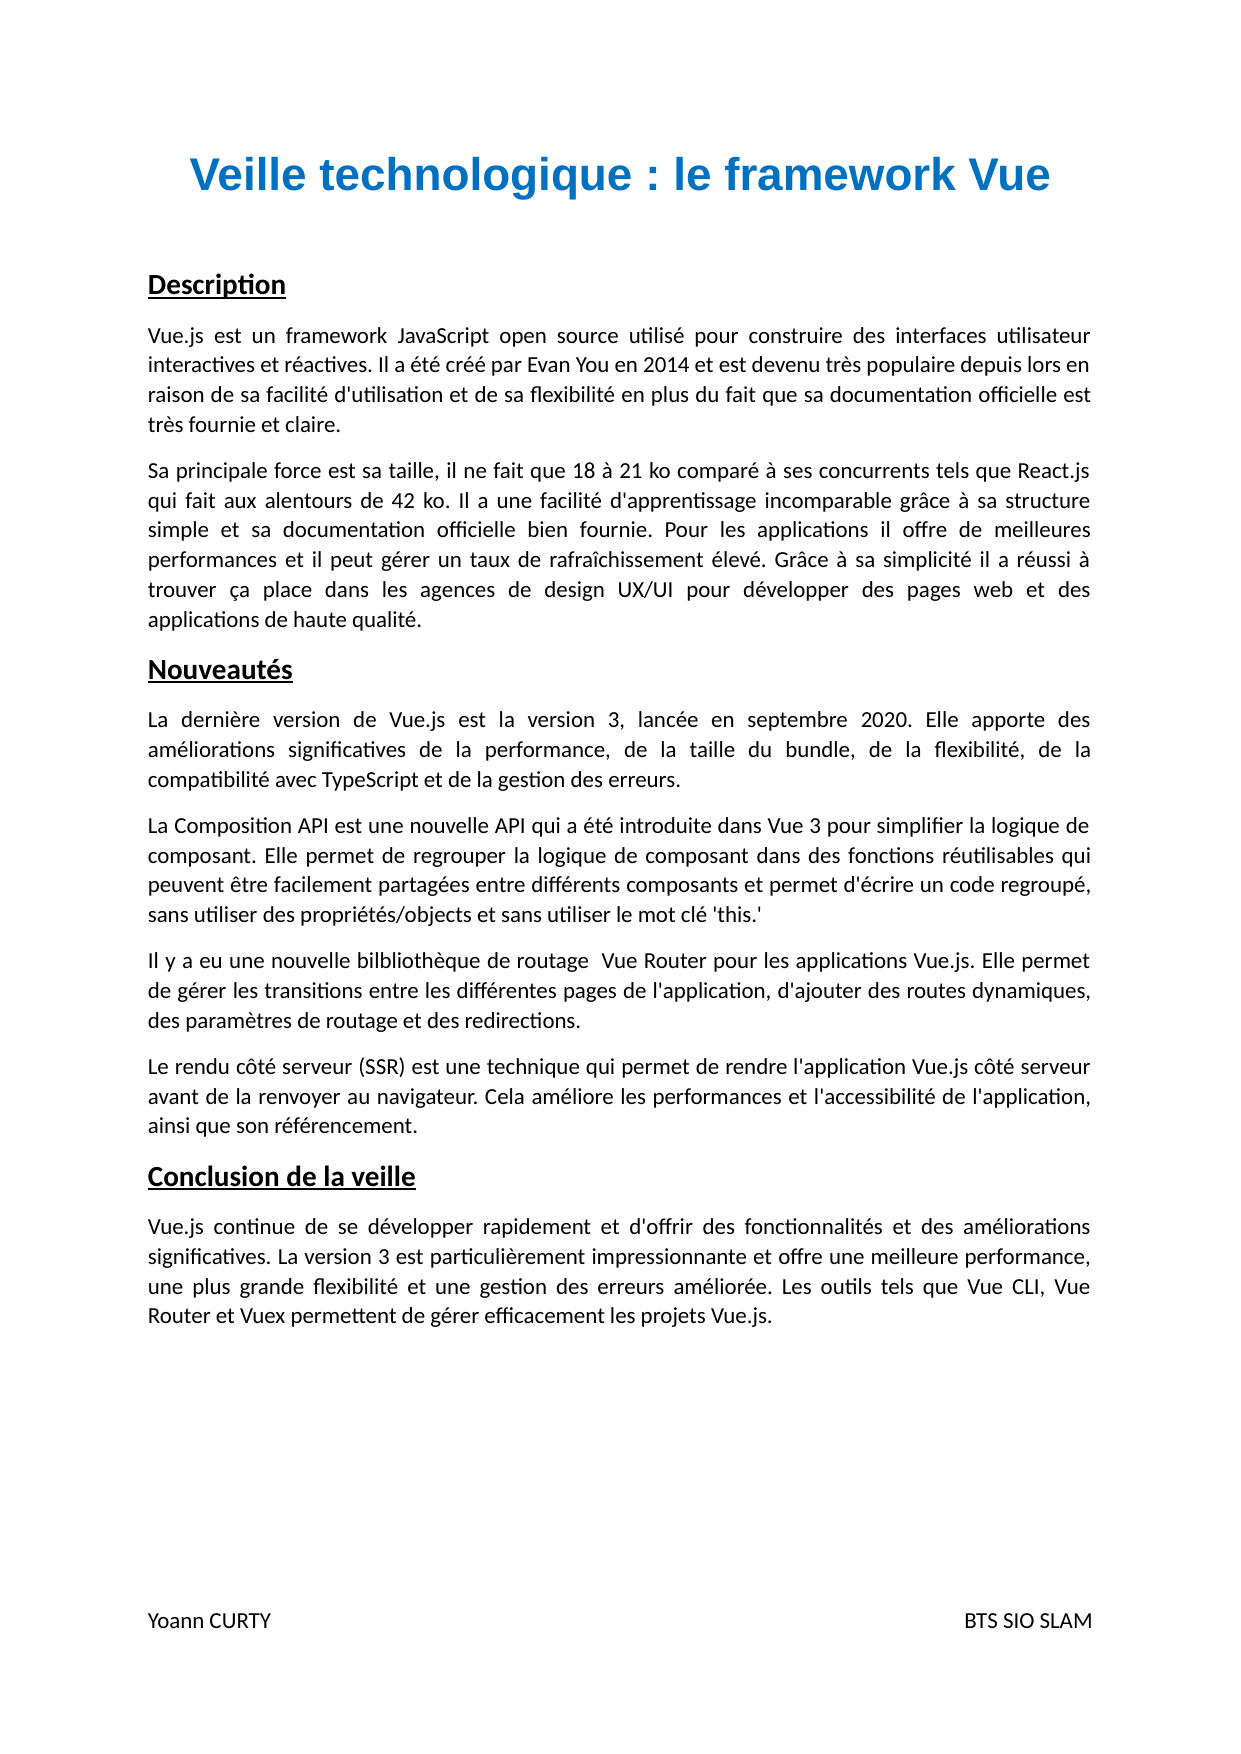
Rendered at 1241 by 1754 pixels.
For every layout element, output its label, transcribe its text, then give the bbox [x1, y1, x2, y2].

text Vue.js continue de se développer rapidement et d'offrir des fonctionnalités et des améliorations significatives. La version 3 est particulièrement impressionnante et offre une meilleure performance, une plus grande flexibilité et une gestion des erreurs améliorée. Les outils tels que Vue CLI, Vue Router et Vuex permettent de gérer efficacement les projets Vue.js. [148, 1212, 1093, 1329]
text La Composition API est une nouvelle API qui a été introduite dans Vue 3 pour simplifier la logique de composant. Elle permet de regrouper la logique de composant dans des fonctions réutilisables qui peuvent être facilement partagées entre différents composants et permet d'écrire un code regroupé, sans utiliser des propriétés/objects et sans utiliser le mot clé 'this.' [148, 811, 1093, 928]
text Vue.js est un framework JavaScript open source utilisé pour construire des interfaces utilisateur interactives et réactives. Il a été créé par Evan You en 2014 et est devenu très populaire depuis lors en raison de sa facilité d'utilisation et de sa flexibilité en plus du fait que sa documentation officielle est très fournie et claire. [148, 321, 1093, 438]
text Sa principale force est sa taille, il ne fait que 18 à 21 ko comparé à ses concurrents tels que React.js qui fait aux alentours de 42 ko. Il a une facilité d'apprentissage incomparable grâce à sa structure simple et sa documentation officielle bien fournie. Pour les applications il offre de meilleures performances et il peut gérer un taux de rafraîchissement élevé. Grâce à sa simplicité il a réussi à trouver ça place dans les agences de design UX/UI pour développer des pages web et des applications de haute qualité. [148, 456, 1093, 633]
text Le rendu côté serveur (SSR) est une technique qui permet de rendre l'application Vue.js côté serveur avant de la renvoyer au navigateur. Cela améliore les performances et l'accessibilité de l'application, ainsi que son référencement. [148, 1052, 1093, 1140]
text Il y a eu une nouvelle bilbliothèque de routage Vue Router pour les applications Vue.js. Elle permet de gérer les transitions entre les différentes pages de l'application, d'ajouter des routes dynamiques, des paramètres de routage et des redirections. [148, 947, 1093, 1034]
text Description [148, 266, 1093, 302]
text Veille technologique : le framework Vue [148, 148, 1093, 200]
text Nouveautés [148, 651, 1093, 687]
text La dernière version de Vue.js est la version 3, lancée en septembre 2020. Elle apporte des améliorations significatives de la performance, de la taille du bundle, de la flexibilité, de la compatibilité avec TypeScript et de la gestion des erreurs. [148, 705, 1093, 793]
text Conclusion de la veille [148, 1158, 1093, 1194]
